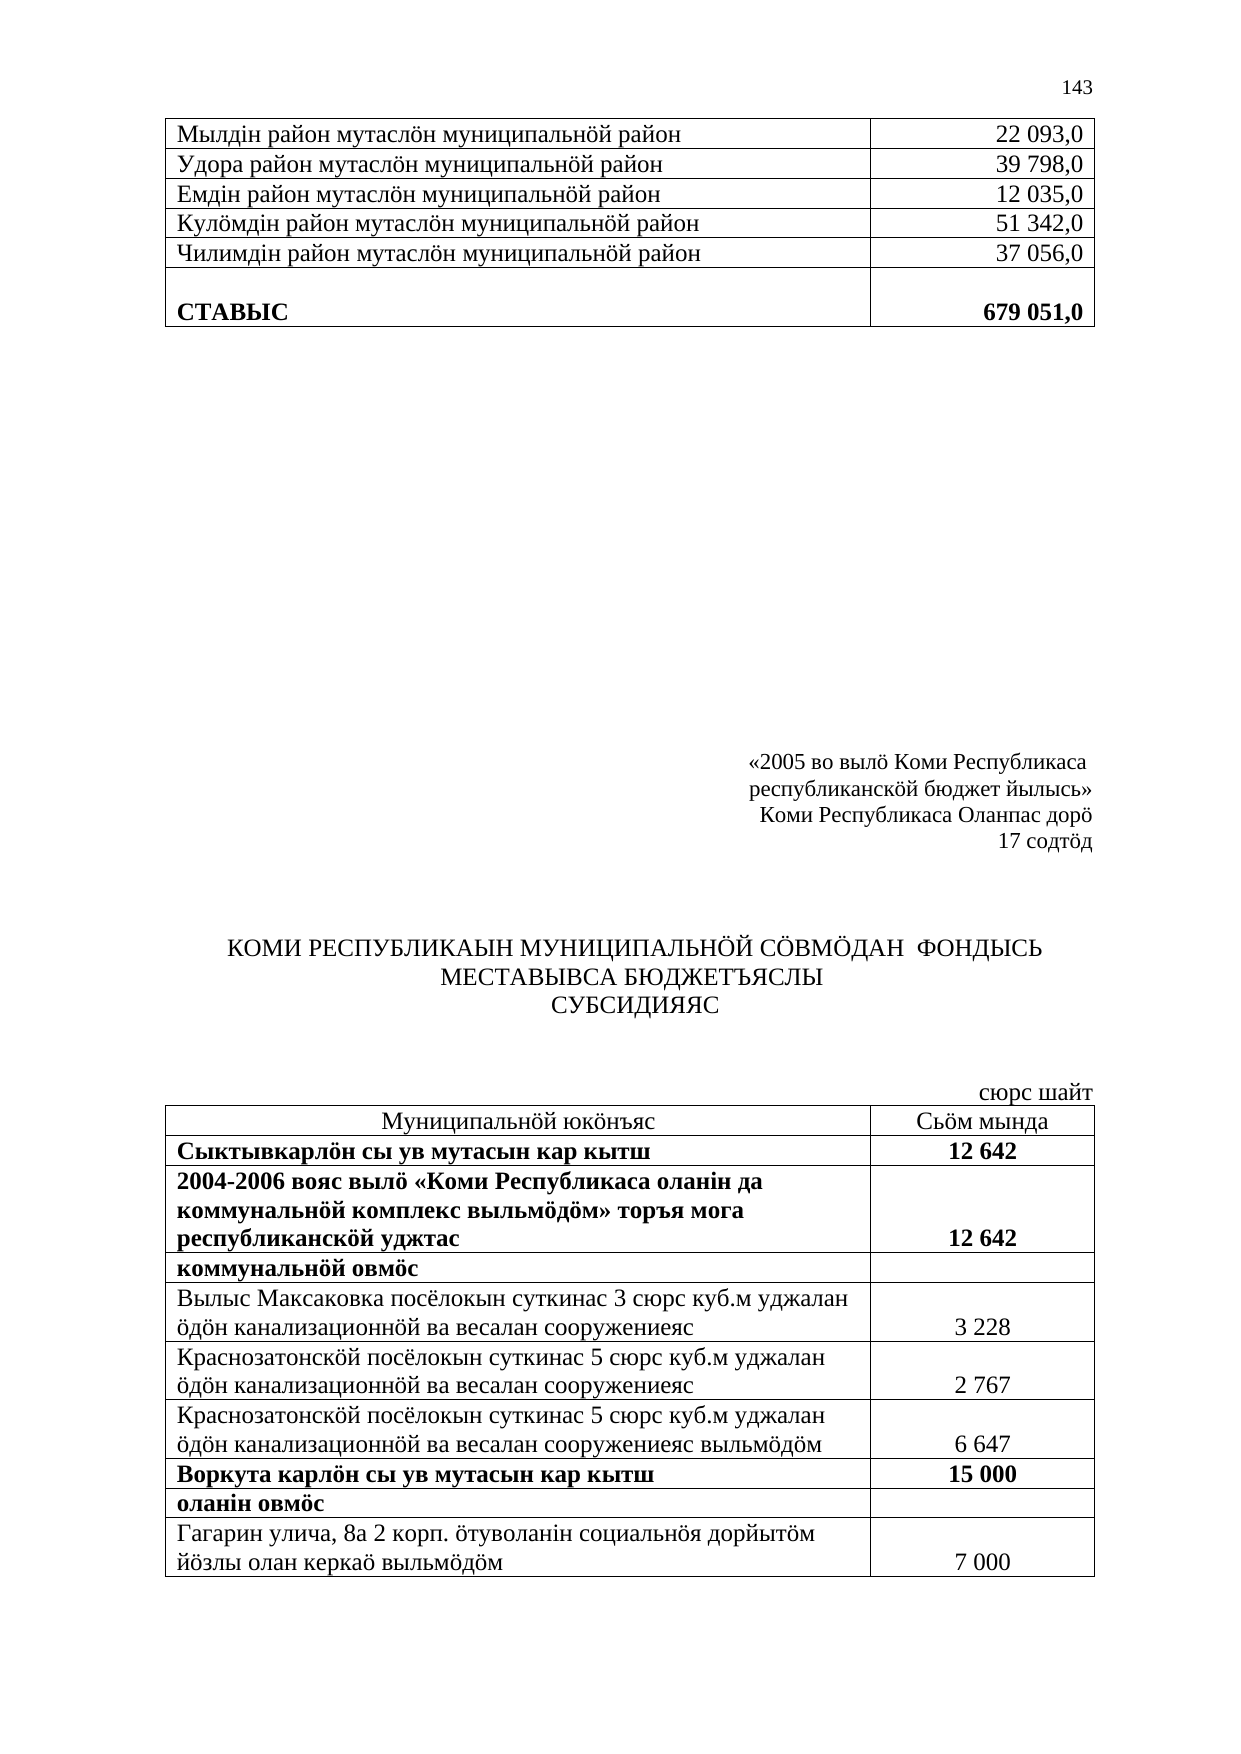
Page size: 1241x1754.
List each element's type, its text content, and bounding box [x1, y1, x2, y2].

table_cell 22 093,0 [871, 119, 1094, 148]
text республиканскöй бюджет йылысь» [177, 775, 1093, 801]
table_cell 12 642 [871, 1166, 1094, 1252]
table_header Сьöм мында [871, 1106, 1094, 1135]
table_cell Воркута карлöн сы ув мутасын кар кытш [166, 1459, 870, 1487]
text Коми Республикаса Оланпас дорö [177, 801, 1093, 827]
table_cell оланiн овмöс [166, 1489, 870, 1517]
text «2005 во вылö Коми Республикаса [177, 748, 1093, 775]
table_cell 37 056,0 [871, 238, 1094, 267]
table_cell Удора район мутаслöн муниципальнöй район [166, 149, 870, 178]
table_cell [871, 1489, 1094, 1517]
table_cell 2004-2006 вояс вылö «Коми Республикаса оланiн да коммунальнöй комплекс выльмöдöм» торъя мога республиканскöй уджтас [166, 1166, 870, 1252]
table_cell Гагарин улича, 8а 2 корп. öтуволанiн социальнöя дорйытöм йöзлы олан керкаö выльмöдöм [166, 1518, 870, 1576]
table_cell Сыктывкарлöн сы ув мутасын кар кытш [166, 1136, 870, 1165]
table_cell коммунальнöй овмöс [166, 1253, 870, 1282]
text 17 содтöд [177, 827, 1093, 854]
table_cell 7 000 [871, 1518, 1094, 1576]
table_cell Емдiн район мутаслöн муниципальнöй район [166, 179, 870, 207]
table_cell 15 000 [871, 1459, 1094, 1487]
table_header Муниципальнöй юкöнъяс [166, 1106, 870, 1135]
table_cell 679 051,0 [871, 268, 1094, 326]
table_cell Кулöмдiн район мутаслöн муниципальнöй район [166, 209, 870, 237]
table_cell Вылыс Максаковка посёлокын суткинас 3 сюрс куб.м уджалан öдöн канализационнöй ва весалан сооружениеяс [166, 1283, 870, 1341]
table_cell 6 647 [871, 1400, 1094, 1458]
table_cell Краснозатонскöй посёлокын суткинас 5 сюрс куб.м уджалан öдöн канализационнöй ва весалан сооружениеяс [166, 1342, 870, 1399]
table_cell 39 798,0 [871, 149, 1094, 178]
table_cell 12 642 [871, 1136, 1094, 1165]
text СУБСИДИЯЯС [177, 990, 1093, 1019]
table_cell 51 342,0 [871, 209, 1094, 237]
text КОМИ РЕСПУБЛИКАЫН МУНИЦИПАЛЬНÖЙ СÖВМÖДАН ФОНДЫСЬ МЕСТАВЫВСА БЮДЖЕТЪЯСЛЫ [177, 933, 1093, 990]
table_cell Краснозатонскöй посёлокын суткинас 5 сюрс куб.м уджалан öдöн канализационнöй ва весалан сооружениеяс выльмöдöм [166, 1400, 870, 1458]
table_cell Чилимдiн район мутаслöн муниципальнöй район [166, 238, 870, 267]
table_cell 12 035,0 [871, 179, 1094, 207]
table_cell 3 228 [871, 1283, 1094, 1341]
table_cell СТАВЫС [166, 268, 870, 326]
table_cell [871, 1253, 1094, 1282]
text сюрс шайт [177, 1077, 1093, 1105]
table_cell 2 767 [871, 1342, 1094, 1399]
table_cell Мылдiн район мутаслöн муниципальнöй район [166, 119, 870, 148]
